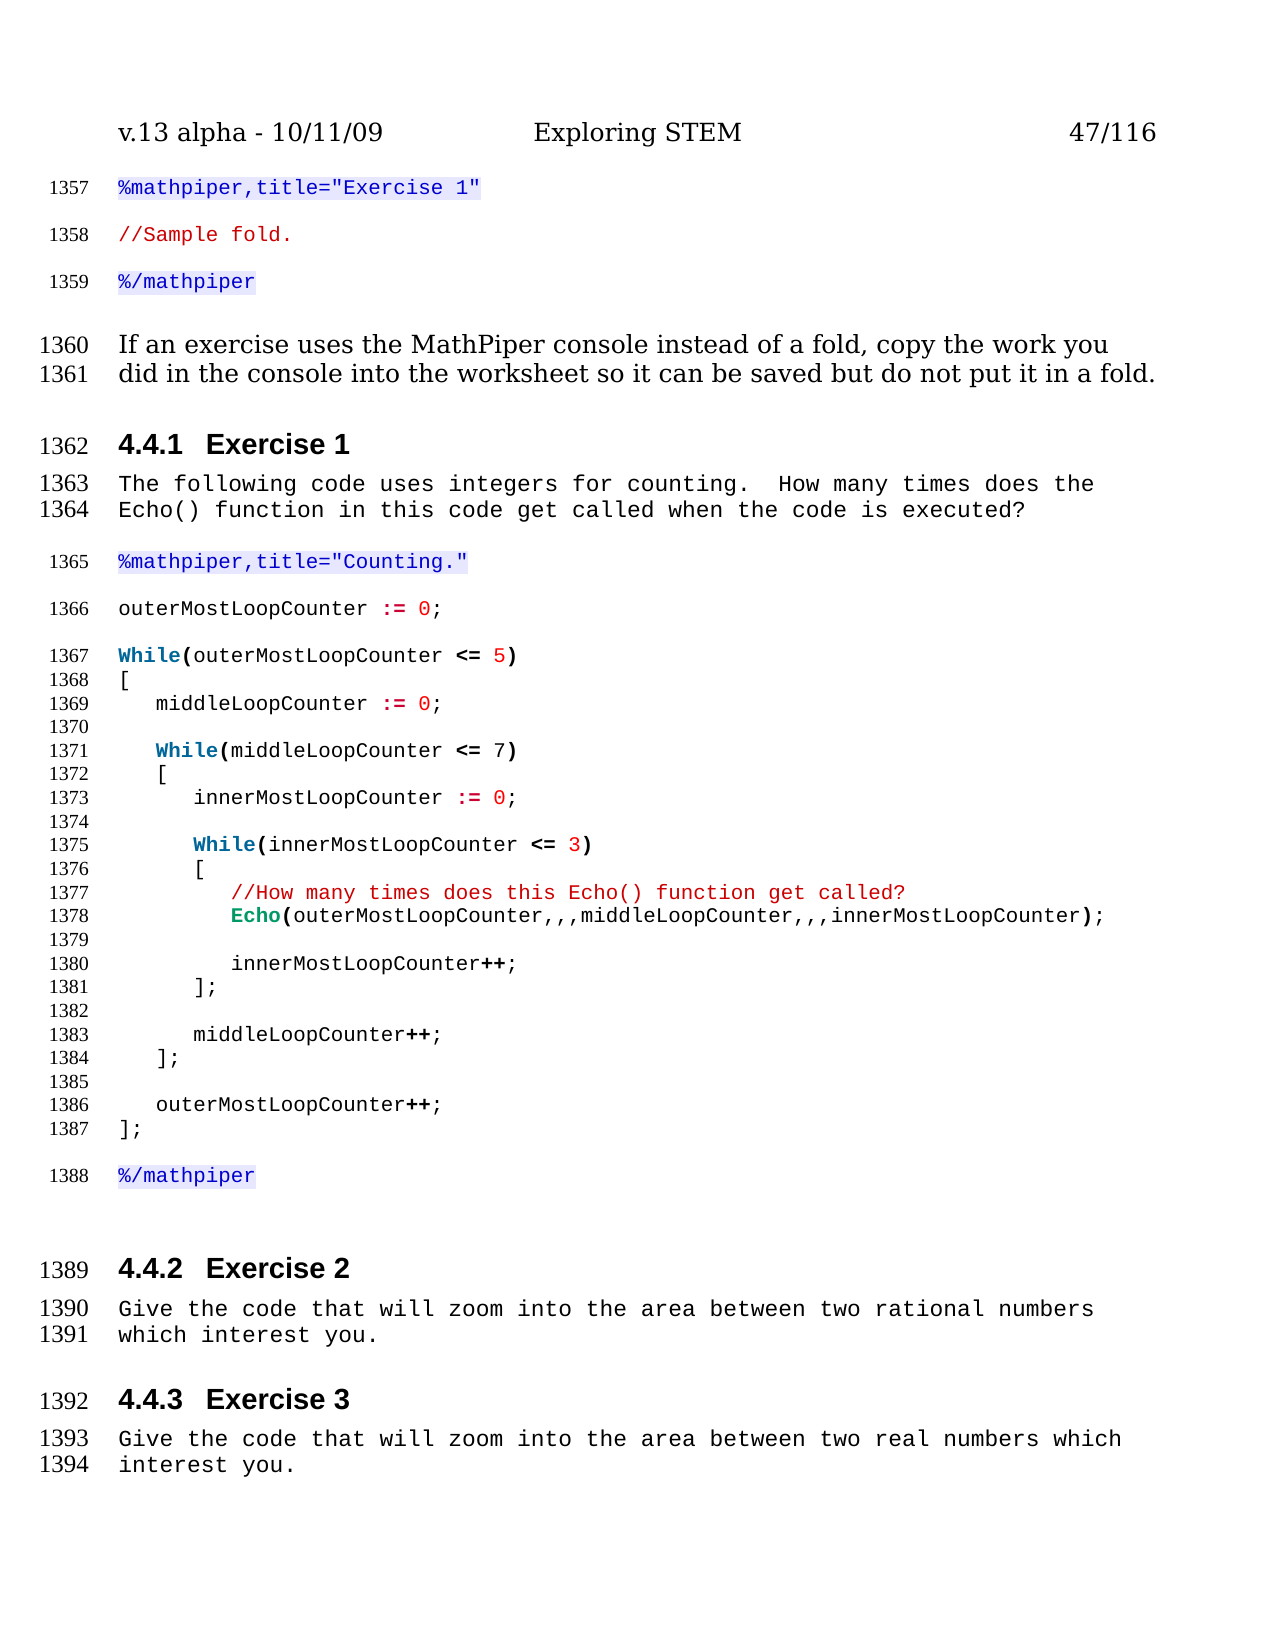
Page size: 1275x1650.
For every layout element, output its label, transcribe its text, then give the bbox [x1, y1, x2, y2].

text [ [118, 669, 1157, 692]
text outerMostLoopCounter := 0; [118, 598, 1157, 622]
subtitle Exercise 1 [118, 427, 1157, 461]
subtitle Exercise 3 [118, 1382, 1157, 1416]
text middleLoopCounter++; [118, 1023, 1157, 1047]
subtitle Exercise 2 [118, 1252, 1157, 1285]
text Give the code that will zoom into the area between two rational numbers which interest you. [118, 1297, 1157, 1349]
text ]; [118, 1118, 1157, 1142]
text %mathpiper,title="Counting." [118, 551, 1157, 574]
text While(middleLoopCounter <= 7) [118, 740, 1157, 763]
text While(outerMostLoopCounter <= 5) [118, 645, 1157, 669]
text innerMostLoopCounter := 0; [118, 787, 1157, 811]
text Echo(outerMostLoopCounter,,,middleLoopCounter,,,innerMostLoopCounter); [118, 905, 1157, 929]
text //Sample fold. [118, 224, 1157, 248]
text outerMostLoopCounter++; [118, 1094, 1157, 1118]
text %mathpiper,title="Exercise 1" [118, 177, 1157, 200]
text ]; [118, 976, 1157, 1000]
text While(innerMostLoopCounter <= 3) [118, 834, 1157, 858]
text innerMostLoopCounter++; [118, 953, 1157, 976]
text Give the code that will zoom into the area between two real numbers which interest you. [118, 1427, 1157, 1479]
text middleLoopCounter := 0; [118, 692, 1157, 716]
text //How many times does this Echo() function get called? [118, 882, 1157, 905]
text If an exercise uses the MathPiper console instead of a fold, copy the work you did in the console into the worksheet so it can be saved but do not put it in a fold. [118, 330, 1157, 388]
text [ [118, 858, 1157, 882]
text The following code uses integers for counting. How many times does the Echo() function in this code get called when the code is executed? [118, 473, 1157, 525]
text %/mathpiper [118, 1165, 1157, 1189]
text ]; [118, 1047, 1157, 1071]
text %/mathpiper [118, 271, 1157, 295]
text [ [118, 763, 1157, 787]
